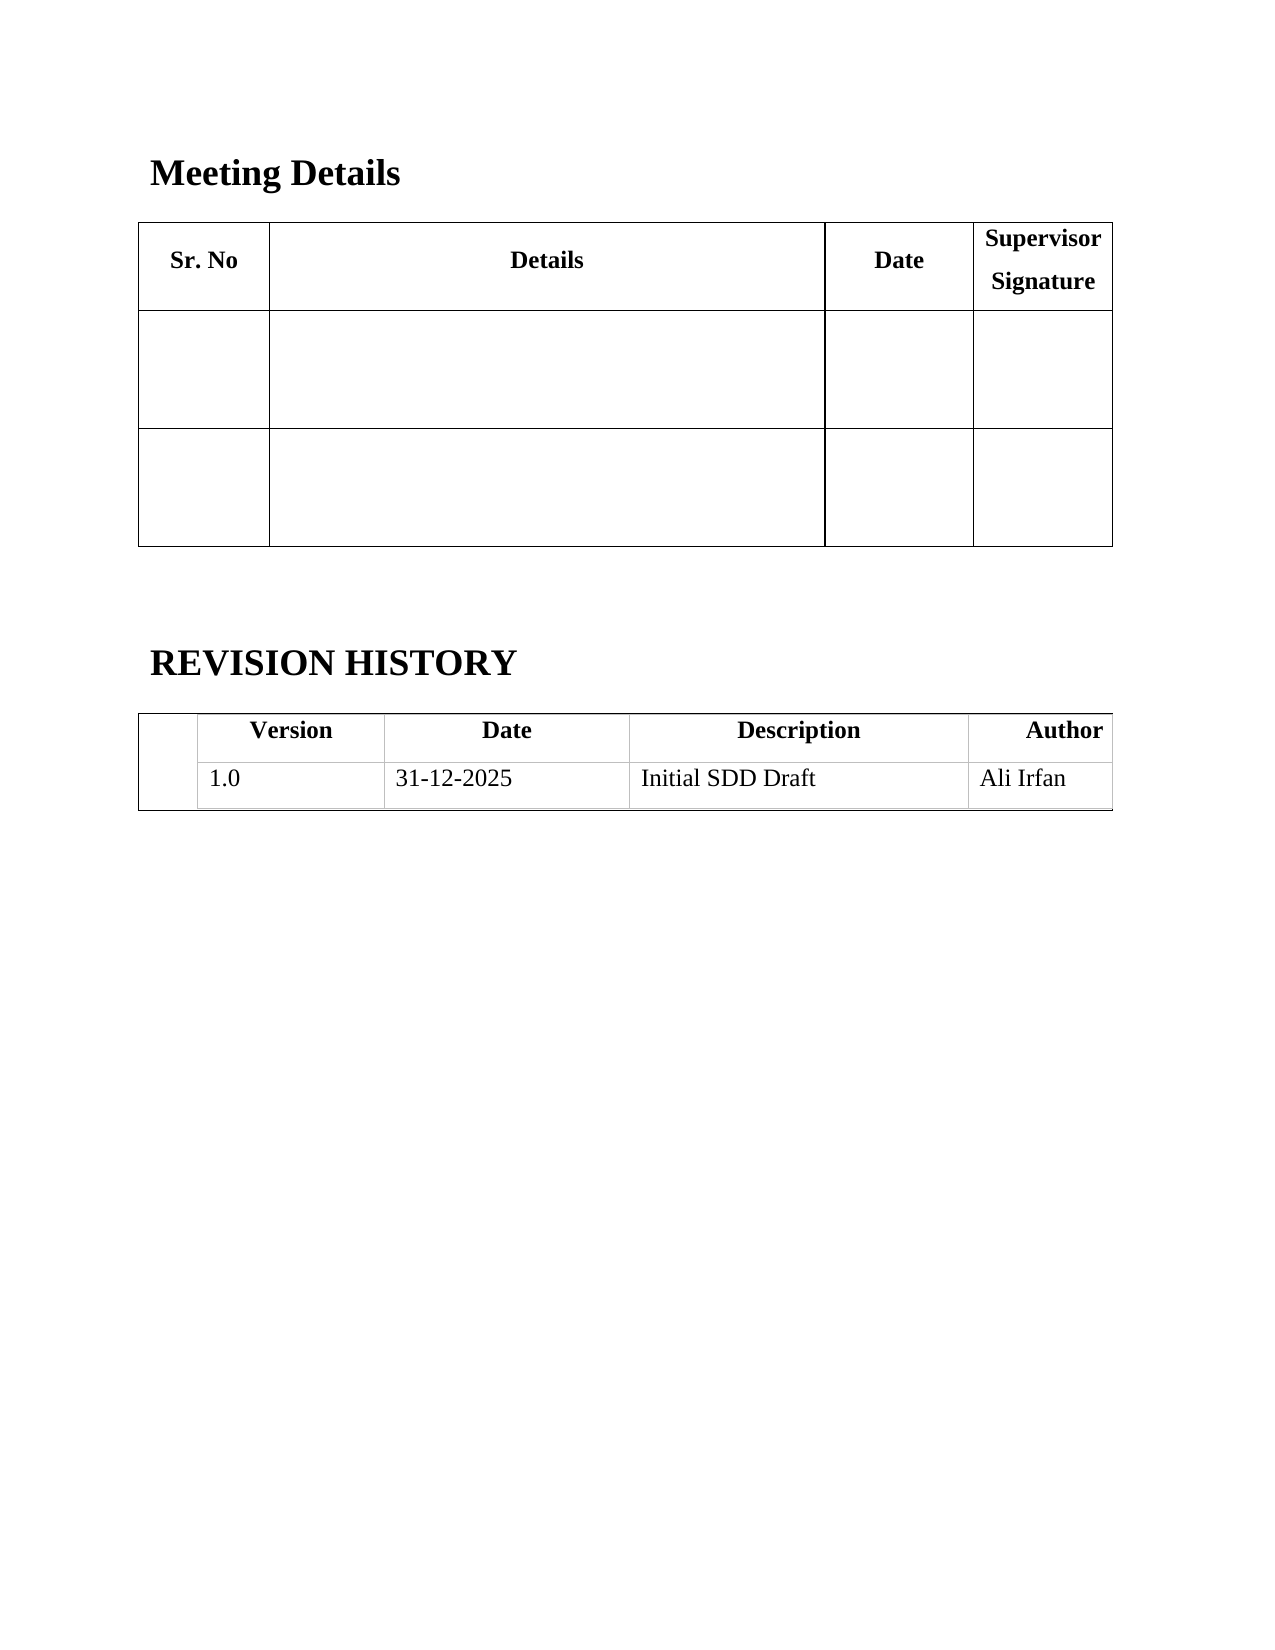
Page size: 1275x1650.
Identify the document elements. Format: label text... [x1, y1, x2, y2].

table_cell [974, 429, 1112, 546]
table_cell [270, 311, 824, 428]
table_header Sr. No [139, 223, 269, 309]
table_cell Ali Irfan [969, 763, 1112, 808]
table_header Author [969, 715, 1112, 762]
table_header Date [826, 223, 973, 309]
table_cell 31-12-2025 [385, 763, 629, 808]
table_header [139, 714, 197, 809]
table_header Description [630, 715, 968, 762]
subtitle Meeting Details [150, 150, 1125, 193]
table_header Supervisor Signature [974, 223, 1112, 309]
table_header Date [385, 715, 629, 762]
table_cell [826, 429, 973, 546]
table_cell [826, 311, 973, 428]
subtitle REVISION HISTORY [150, 641, 1125, 684]
table_header Version [198, 715, 384, 762]
table_cell [974, 311, 1112, 428]
table_cell 1.0 [198, 763, 384, 808]
table_header Details [270, 223, 824, 309]
table_cell [139, 311, 269, 428]
table_cell [270, 429, 824, 546]
table_cell Initial SDD Draft [630, 763, 968, 808]
table_cell [139, 429, 269, 546]
